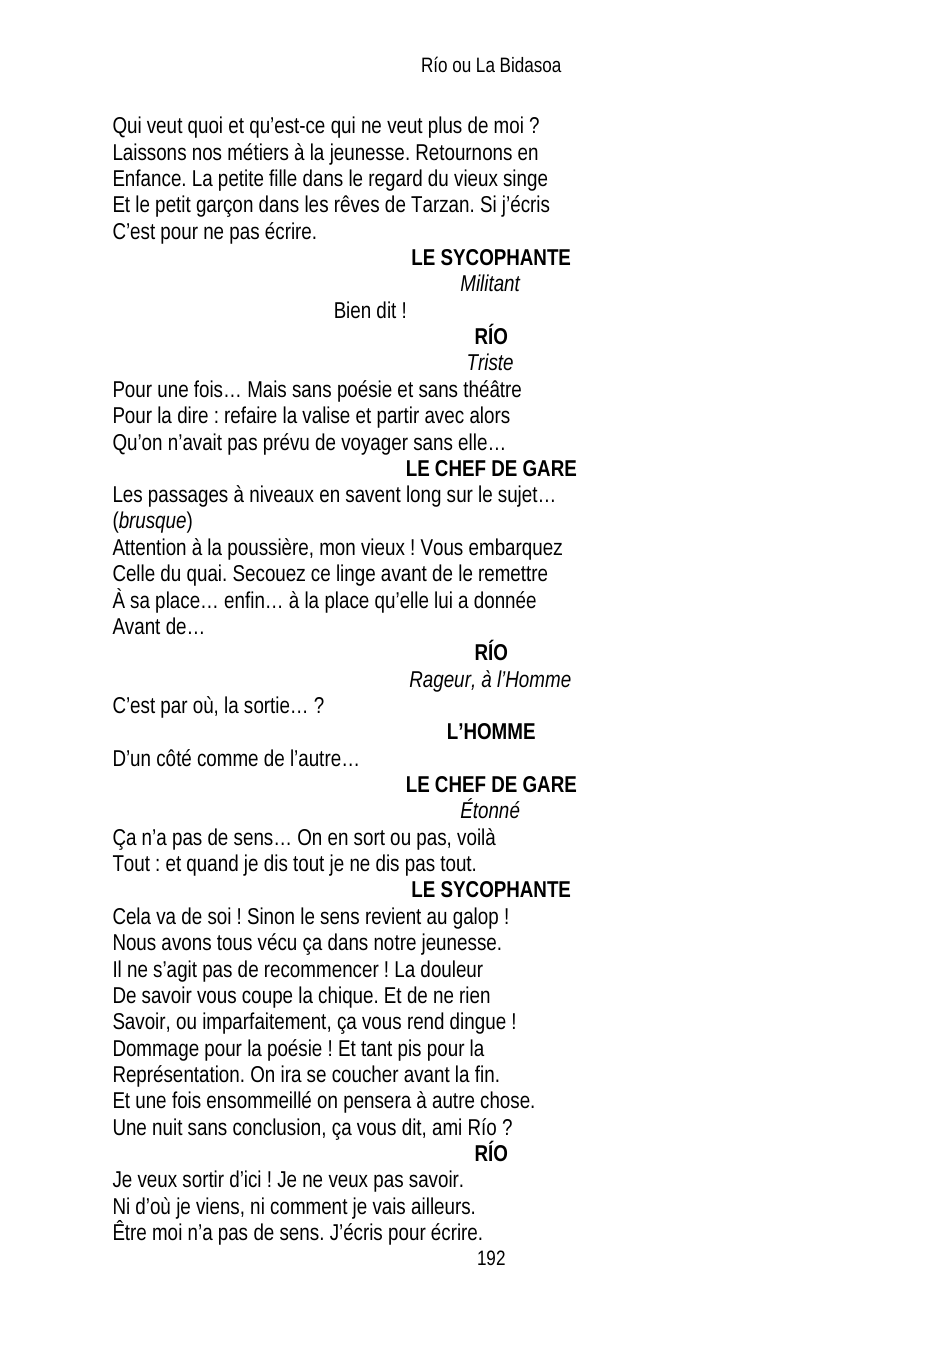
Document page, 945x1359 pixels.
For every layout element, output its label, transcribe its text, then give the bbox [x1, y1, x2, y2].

text Je veux sortir d’ici ! Je ne veux pas savoir. [112, 1166, 870, 1193]
text Attention à la poussière, mon vieux ! Vous embarquez [112, 534, 870, 560]
text Pour la dire : refaire la valise et partir avec alors [112, 402, 870, 428]
text Celle du quai. Secouez ce linge avant de le remettre [112, 560, 870, 587]
text De savoir vous coupe la chique. Et de ne rien [112, 982, 870, 1008]
text Laissons nos métiers à la jeunesse. Retournons en [112, 138, 870, 165]
text Qu’on n’avait pas prévu de voyager sans elle… [112, 428, 870, 455]
text Et une fois ensommeillé on pensera à autre chose. [112, 1087, 870, 1114]
text C’est pour ne pas écrire. [112, 218, 870, 244]
text Savoir, ou imparfaitement, ça vous rend dingue ! [112, 1008, 870, 1034]
text LE SYCOPHANTE [112, 244, 870, 270]
text (brusque) [112, 507, 870, 534]
text Ça n’a pas de sens… On en sort ou pas, voilà [112, 824, 870, 850]
text Militant [112, 270, 870, 297]
text Ni d’où je viens, ni comment je vais ailleurs. [112, 1193, 870, 1219]
text Enfance. La petite fille dans le regard du vieux singe [112, 165, 870, 191]
text Étonné [112, 797, 870, 824]
text Tout : et quand je dis tout je ne dis pas tout. [112, 850, 870, 876]
text D’un côté comme de l’autre… [112, 745, 870, 771]
text Et le petit garçon dans les rêves de Tarzan. Si j’écris [112, 191, 870, 218]
text L’HOMME [112, 718, 870, 745]
text Représentation. On ira se coucher avant la fin. [112, 1061, 870, 1087]
text RÍO [112, 1140, 870, 1166]
text Pour une fois… Mais sans poésie et sans théâtre [112, 376, 870, 402]
text Rageur, à l’Homme [112, 666, 870, 692]
text À sa place… enfin… à la place qu’elle lui a donnée [112, 587, 870, 613]
text LE CHEF DE GARE [112, 455, 870, 481]
text LE SYCOPHANTE [112, 876, 870, 903]
text Qui veut quoi et qu’est-ce qui ne veut plus de moi ? [112, 112, 870, 138]
text Une nuit sans conclusion, ça vous dit, ami Río ? [112, 1114, 870, 1140]
text Il ne s’agit pas de recommencer ! La douleur [112, 956, 870, 982]
text Nous avons tous vécu ça dans notre jeunesse. [112, 929, 870, 956]
text RÍO [112, 639, 870, 666]
text Être moi n’a pas de sens. J’écris pour écrire. [112, 1219, 870, 1245]
text Dommage pour la poésie ! Et tant pis pour la [112, 1034, 870, 1061]
text Triste [112, 349, 870, 376]
text Bien dit ! [333, 297, 870, 323]
text Avant de… [112, 613, 870, 639]
text Cela va de soi ! Sinon le sens revient au galop ! [112, 903, 870, 929]
text C’est par où, la sortie… ? [112, 692, 870, 718]
text LE CHEF DE GARE [112, 771, 870, 797]
text Les passages à niveaux en savent long sur le sujet… [112, 481, 870, 507]
text RÍO [112, 323, 870, 349]
